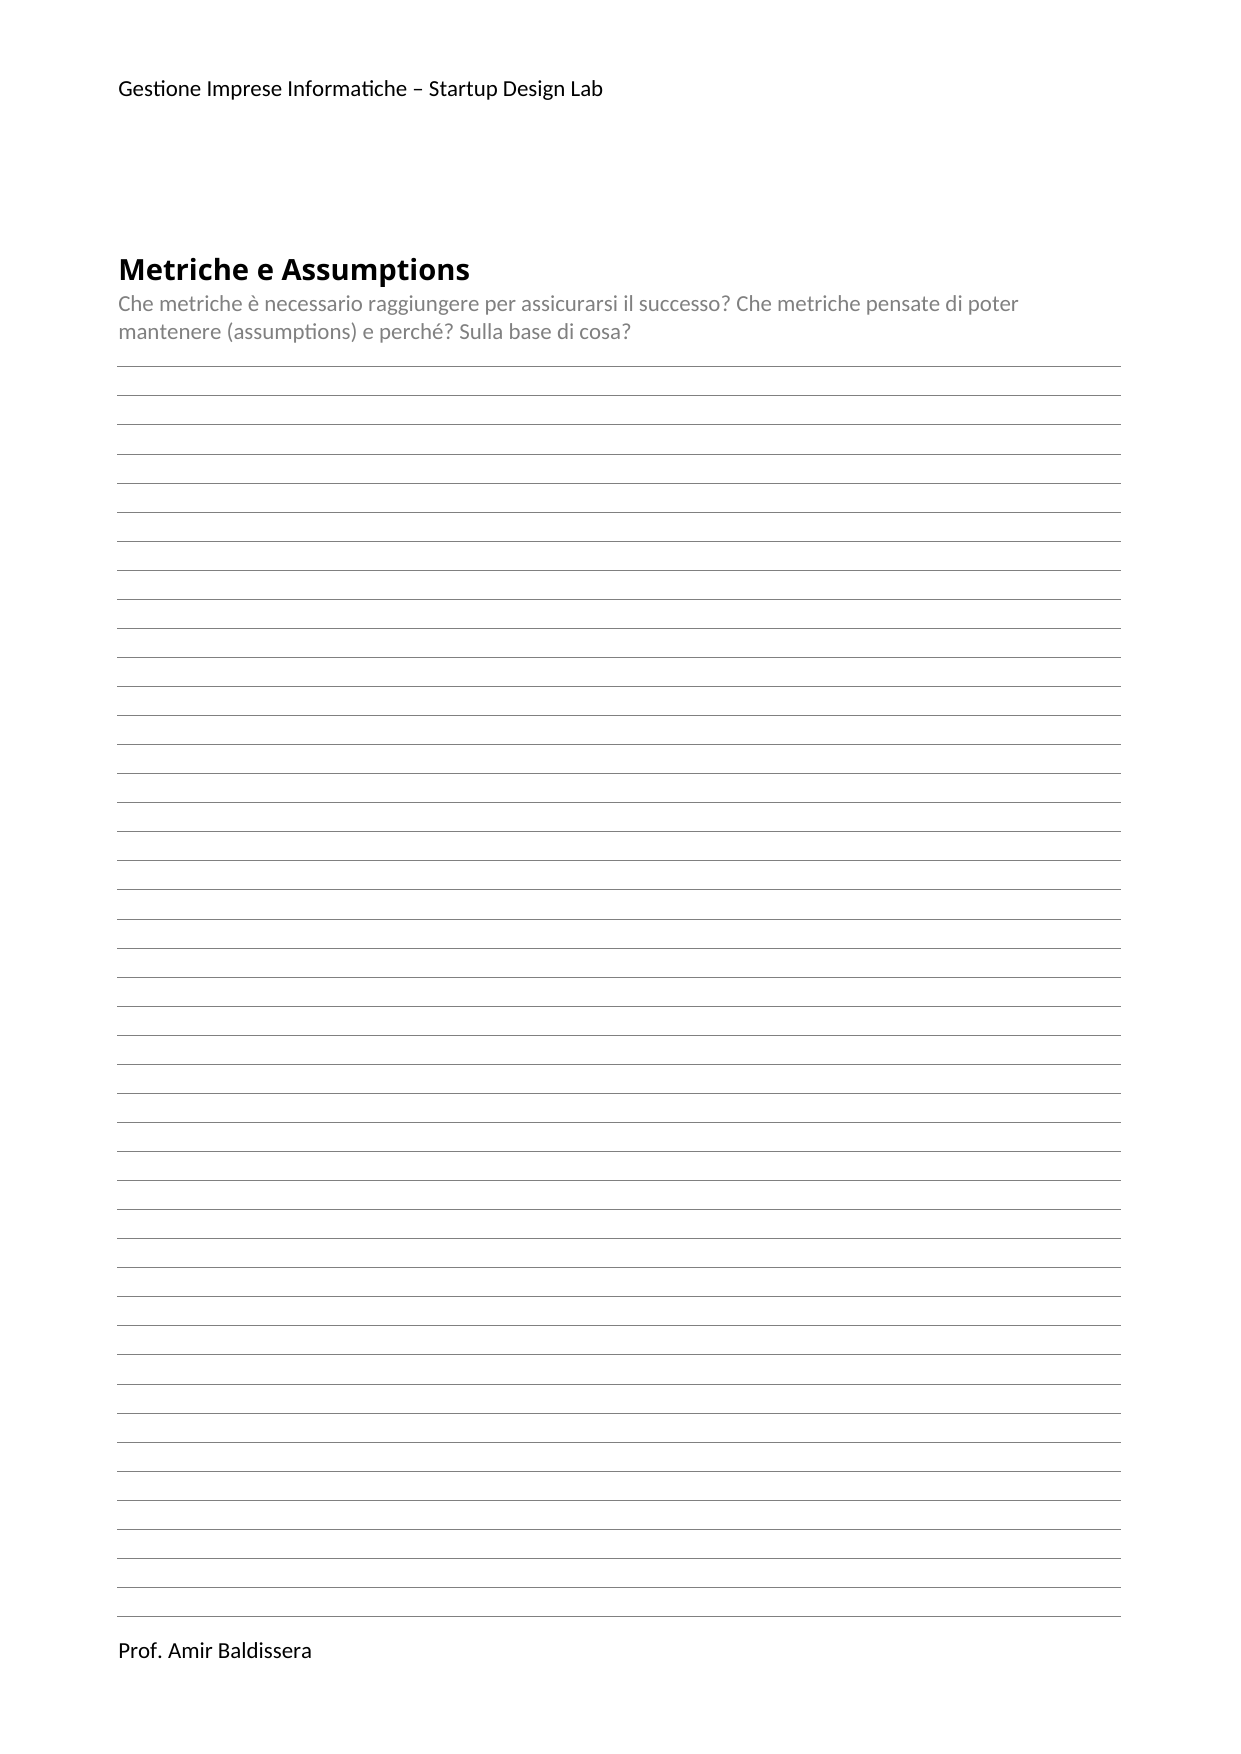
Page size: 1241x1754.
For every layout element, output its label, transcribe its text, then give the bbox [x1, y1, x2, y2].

table_cell [117, 1239, 1121, 1267]
table_cell [117, 1326, 1121, 1354]
table_cell [117, 1443, 1121, 1471]
table_cell [117, 745, 1121, 773]
table_cell [117, 455, 1121, 482]
table_cell [117, 1472, 1121, 1500]
table_cell [117, 1007, 1121, 1035]
table_cell [117, 1501, 1121, 1529]
table_cell [117, 832, 1121, 860]
table_cell [117, 978, 1121, 1006]
table_cell [117, 949, 1121, 977]
table_cell [117, 1036, 1121, 1064]
table_cell [117, 1588, 1121, 1616]
table_header [117, 367, 1121, 395]
table_cell [117, 396, 1121, 424]
table_cell [117, 1385, 1121, 1412]
table_cell [117, 1559, 1121, 1587]
table_cell [117, 774, 1121, 802]
table_cell [117, 1152, 1121, 1180]
table_cell [117, 1268, 1121, 1296]
table_cell [117, 542, 1121, 570]
table_cell [117, 1414, 1121, 1442]
table_cell [117, 920, 1121, 947]
table_cell [117, 890, 1121, 918]
table_cell [117, 571, 1121, 599]
table_cell [117, 600, 1121, 628]
table_cell [117, 425, 1121, 453]
table_cell [117, 1123, 1121, 1151]
table_cell [117, 716, 1121, 744]
table_cell [117, 629, 1121, 657]
table_cell [117, 1355, 1121, 1383]
table_cell [117, 1181, 1121, 1209]
table_cell [117, 484, 1121, 512]
table_cell [117, 1210, 1121, 1238]
subtitle Metriche e Assumptions [118, 250, 1122, 289]
table_cell [117, 1530, 1121, 1558]
table_cell [117, 803, 1121, 831]
table_cell [117, 861, 1121, 889]
table_cell [117, 687, 1121, 715]
table_cell [117, 1065, 1121, 1093]
table_cell [117, 1297, 1121, 1325]
table_cell [117, 658, 1121, 686]
table_cell [117, 1094, 1121, 1122]
table_cell [117, 513, 1121, 541]
text Che metriche è necessario raggiungere per assicurarsi il successo? Che metriche pensate di poter mantenere (assumptions) e perché? Sulla base di cosa? [118, 289, 1122, 345]
